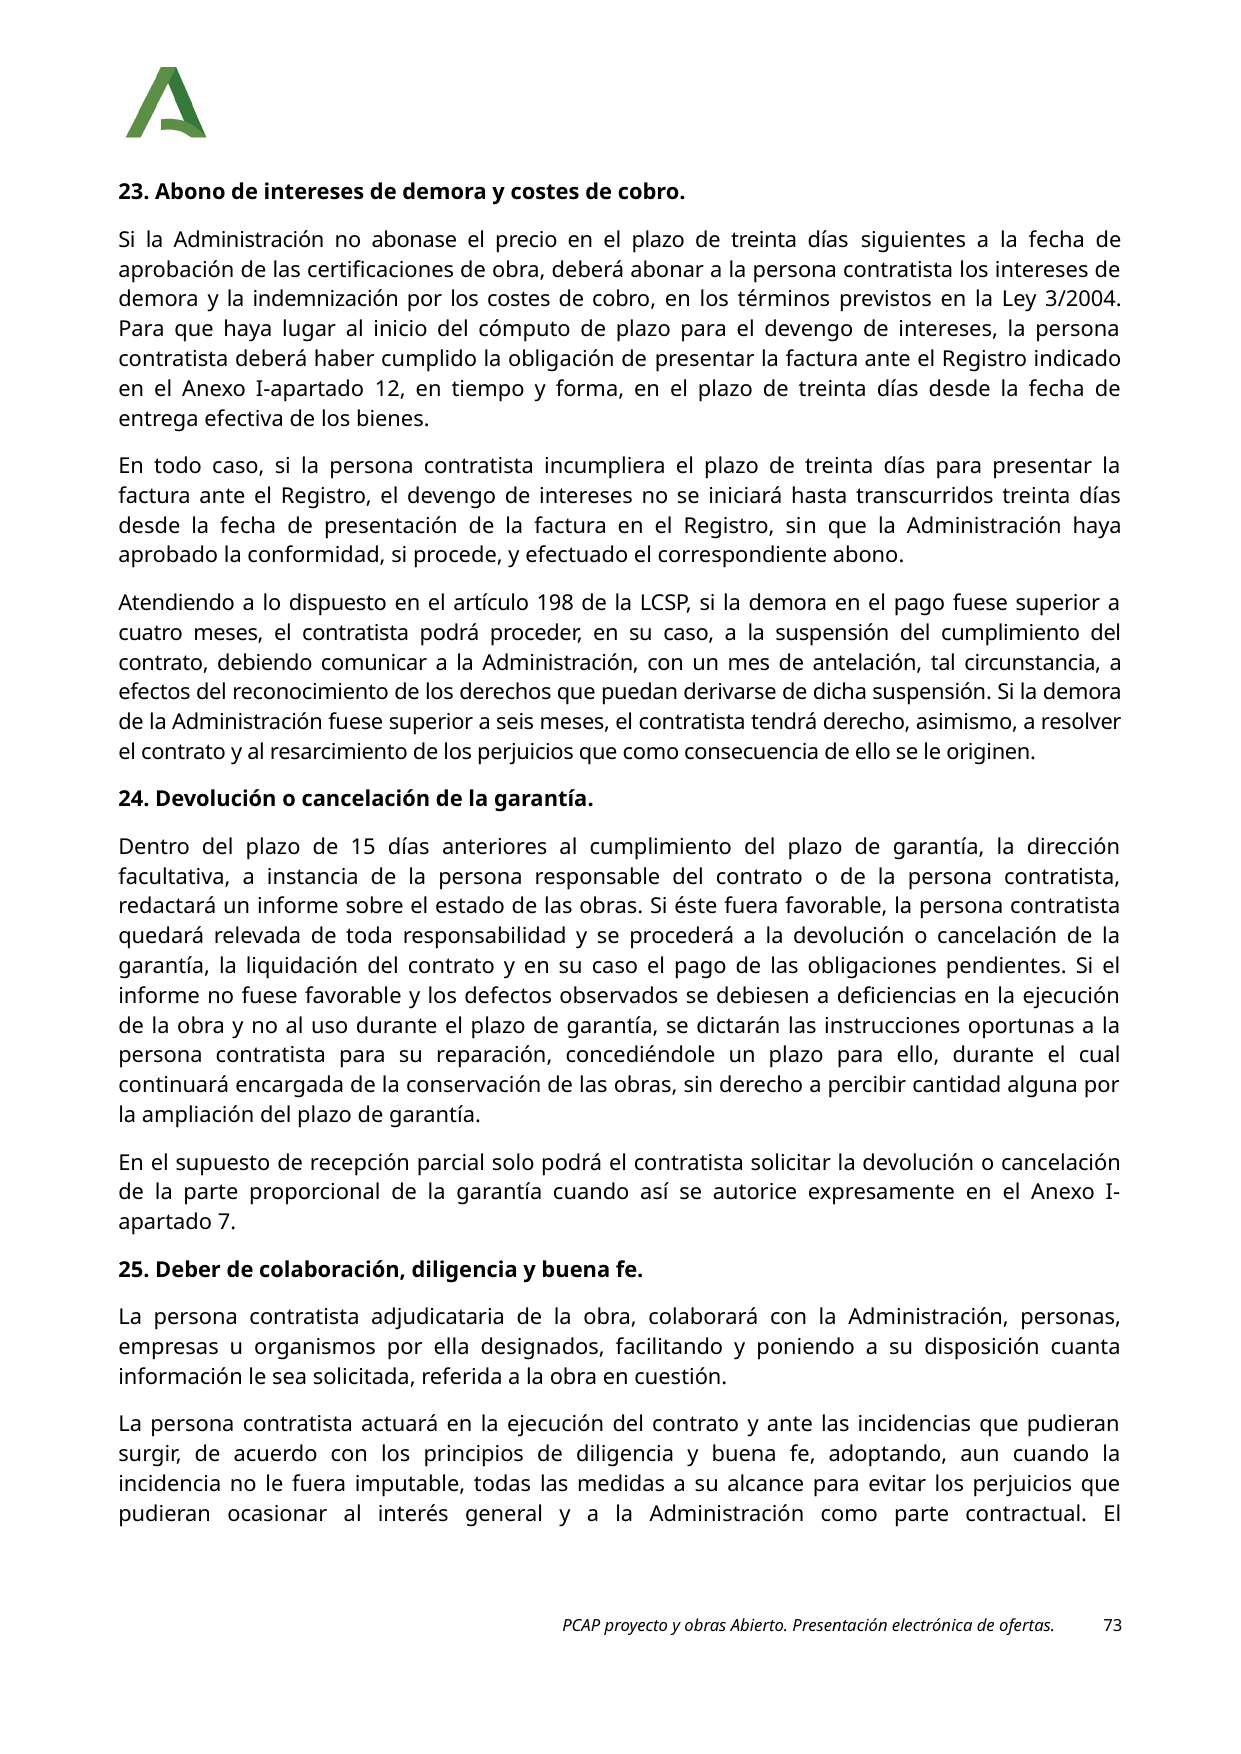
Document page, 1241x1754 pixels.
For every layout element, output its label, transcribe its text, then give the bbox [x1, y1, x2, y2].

subtitle 24. Devolución o cancelación de la garantía. [118, 783, 1122, 813]
text En todo caso, si la persona contratista incumpliera el plazo de treinta días para presentar la factura ante el Registro, el devengo de intereses no se iniciará hasta transcurridos treinta días desde la fecha de presentación de la factura en el Registro, sin que la Administración haya aprobado la conformidad, si procede, y efectuado el correspondiente abono. [118, 450, 1122, 569]
text Dentro del plazo de 15 días anteriores al cumplimiento del plazo de garantía, la dirección facultativa, a instancia de la persona responsable del contrato o de la persona contratista, redactará un informe sobre el estado de las obras. Si éste fuera favorable, la persona contratista quedará relevada de toda responsabilidad y se procederá a la devolución o cancelación de la garantía, la liquidación del contrato y en su caso el pago de las obligaciones pendientes. Si el informe no fuese favorable y los defectos observados se debiesen a deficiencias en la ejecución de la obra y no al uso durante el plazo de garantía, se dictarán las instrucciones oportunas a la persona contratista para su reparación, concediéndole un plazo para ello, durante el cual continuará encargada de la conservación de las obras, sin derecho a percibir cantidad alguna por la ampliación del plazo de garantía. [118, 831, 1122, 1129]
text La persona contratista actuará en la ejecución del contrato y ante las incidencias que pudieran surgir, de acuerdo con los principios de diligencia y buena fe, adoptando, aun cuando la incidencia no le fuera imputable, todas las medidas a su alcance para evitar los perjuicios que pudieran ocasionar al interés general y a la Administración como parte contractual. El [118, 1408, 1122, 1527]
text Si la Administración no abonase el precio en el plazo de treinta días siguientes a la fecha de aprobación de las certificaciones de obra, deberá abonar a la persona contratista los intereses de demora y la indemnización por los costes de cobro, en los términos previstos en la Ley 3/2004. Para que haya lugar al inicio del cómputo de plazo para el devengo de intereses, la persona contratista deberá haber cumplido la obligación de presentar la factura ante el Registro indicado en el Anexo I-apartado 12, en tiempo y forma, en el plazo de treinta días desde la fecha de entrega efectiva de los bienes. [118, 224, 1122, 432]
text La persona contratista adjudicataria de la obra, colaborará con la Administración, personas, empresas u organismos por ella designados, facilitando y poniendo a su disposición cuanta información le sea solicitada, referida a la obra en cuestión. [118, 1301, 1122, 1391]
subtitle 23. Abono de intereses de demora y costes de cobro. [118, 176, 1122, 206]
subtitle 25. Deber de colaboración, diligencia y buena fe. [118, 1254, 1122, 1283]
picture [121, 62, 210, 142]
text Atendiendo a lo dispuesto en el artículo 198 de la LCSP, si la demora en el pago fuese superior a cuatro meses, el contratista podrá proceder, en su caso, a la suspensión del cumplimiento del contrato, debiendo comunicar a la Administración, con un mes de antelación, tal circunstancia, a efectos del reconocimiento de los derechos que puedan derivarse de dicha suspensión. Si la demora de la Administración fuese superior a seis meses, el contratista tendrá derecho, asimismo, a resolver el contrato y al resarcimiento de los perjuicios que como consecuencia de ello se le originen. [118, 587, 1122, 766]
text En el supuesto de recepción parcial solo podrá el contratista solicitar la devolución o cancelación de la parte proporcional de la garantía cuando así se autorice expresamente en el Anexo I-apartado 7. [118, 1147, 1122, 1236]
